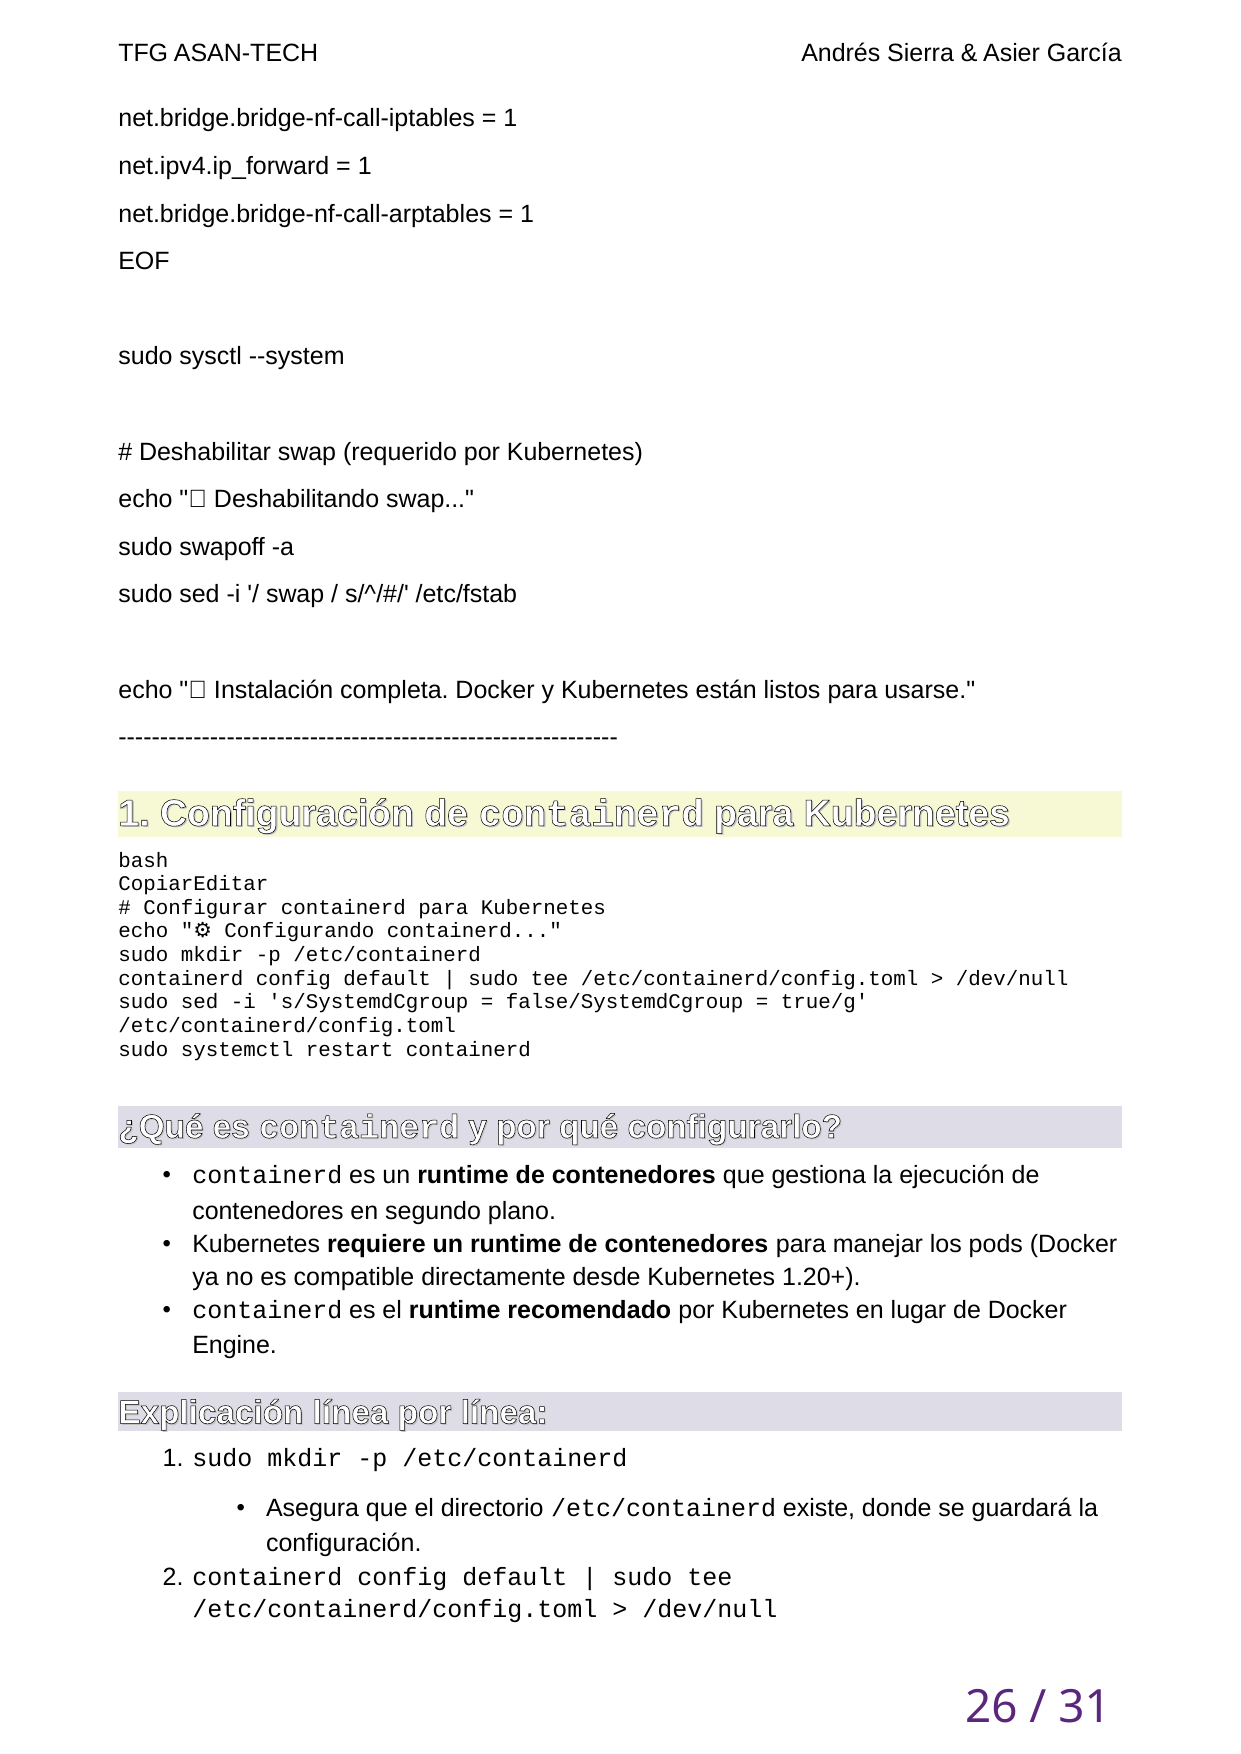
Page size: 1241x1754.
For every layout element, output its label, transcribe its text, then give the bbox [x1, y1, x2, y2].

list containerd es el runtime recomendado por Kubernetes en lugar de Docker Engine. [162, 1295, 1122, 1359]
text echo "⚙️ Configurando containerd..." [118, 921, 1122, 944]
list sudo mkdir -p /etc/containerd [162, 1443, 1122, 1474]
text CopiarEditar [118, 873, 1122, 897]
text net.bridge.bridge-nf-call-arptables = 1 [118, 198, 1122, 227]
text ------------------------------------------------------------ [118, 722, 1122, 751]
subtitle Explicación línea por línea: [118, 1392, 1122, 1431]
text sudo swapoff -a [118, 532, 1122, 561]
text # Configurar containerd para Kubernetes [118, 897, 1122, 921]
text EOF [118, 246, 1122, 275]
text echo "🛑 Deshabilitando swap..." [118, 484, 1122, 513]
text sudo systemctl restart containerd [118, 1039, 1122, 1062]
text echo "🎉 Instalación completa. Docker y Kubernetes están listos para usarse." [118, 674, 1122, 703]
list containerd es un runtime de contenedores que gestiona la ejecución de contenedores en segundo plano. [162, 1160, 1122, 1224]
list Asegura que el directorio /etc/containerd existe, donde se guardará la configuración. [236, 1493, 1122, 1557]
text bash [118, 849, 1122, 873]
text # Deshabilitar swap (requerido por Kubernetes) [118, 437, 1122, 465]
text net.bridge.bridge-nf-call-iptables = 1 [118, 103, 1122, 132]
text net.ipv4.ip_forward = 1 [118, 151, 1122, 180]
text sudo mkdir -p /etc/containerd [118, 944, 1122, 968]
subtitle 1. Configuración de containerd para Kubernetes [118, 791, 1122, 837]
text sudo sysctl --system [118, 341, 1122, 370]
text sudo sed -i '/ swap / s/^/#/' /etc/fstab [118, 579, 1122, 608]
list Kubernetes requiere un runtime de contenedores para manejar los pods (Docker ya no es compatible directamente desde Kubernetes 1.20+). [162, 1229, 1122, 1291]
text containerd config default | sudo tee /etc/containerd/config.toml > /dev/null [118, 968, 1122, 991]
text sudo sed -i 's/SystemdCgroup = false/SystemdCgroup = true/g' /etc/containerd/config.toml [118, 991, 1122, 1039]
list containerd config default | sudo tee /etc/containerd/config.toml > /dev/null [162, 1561, 1122, 1625]
subtitle ¿Qué es containerd y por qué configurarlo? [118, 1106, 1122, 1148]
